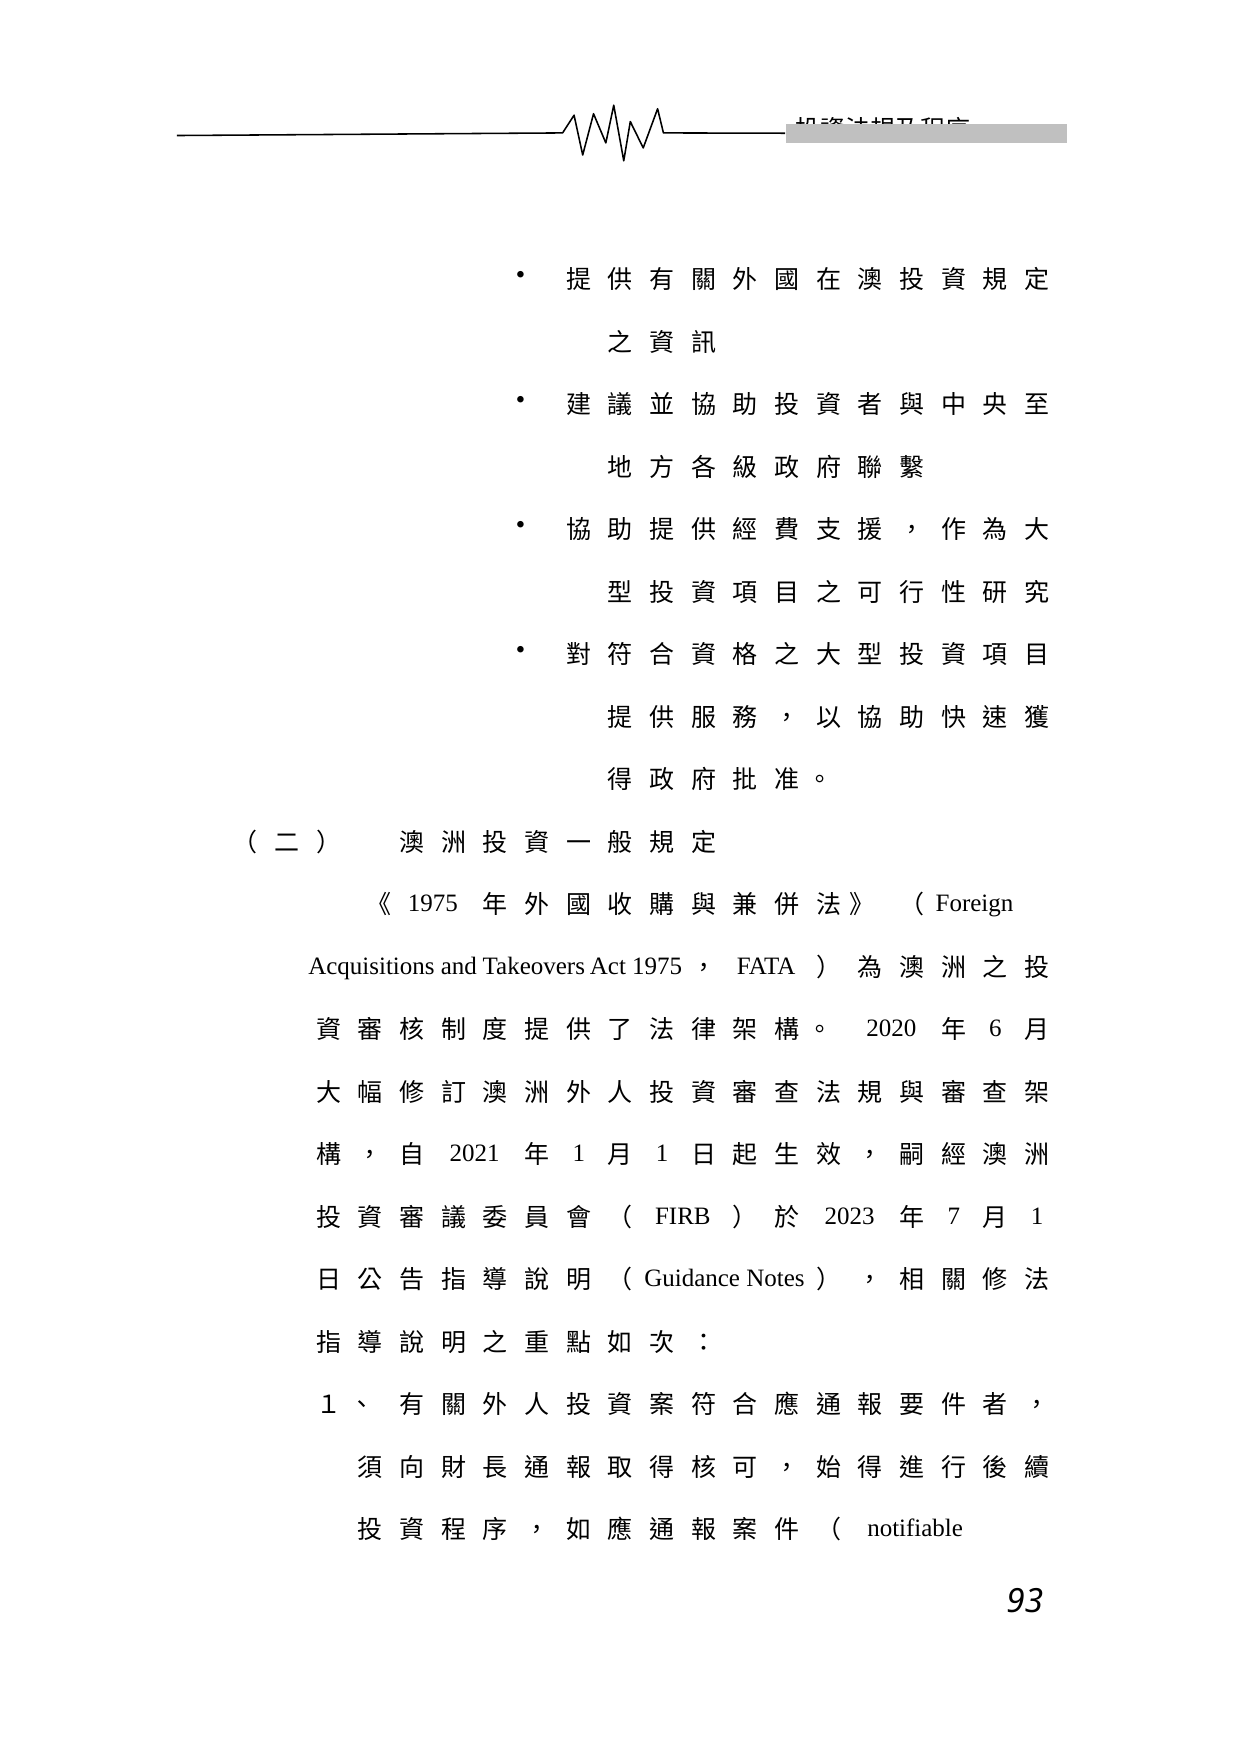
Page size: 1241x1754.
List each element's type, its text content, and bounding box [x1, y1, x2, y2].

list 建議並協助投資者與中央至地方各級政府聯繫 [478, 361, 1058, 486]
text １、有關外人投資案符合應通報要件者，須向財長通報取得核可，始得進行後續投資程序，如應通報案件（notifiable [281, 1361, 1058, 1549]
text （二） 澳洲投資一般規定 [207, 799, 1058, 861]
list 協助提供經費支援，作為大型投資項目之可行性研究 [478, 486, 1058, 611]
text 《1975年外國收購與兼併法》（Foreign Acquisitions and Takeovers Act 1975，FATA）為澳洲之投資審核制度提供了法律架構。2020年6月大幅修訂澳洲外人投資審查法規與審查架構，自2021年1月1日起生效，嗣經澳洲投資審議委員會（FIRB）於2023年7月1日公告指導說明（Guidance Notes），相關修法指導說明之重點如次： [281, 861, 1058, 1361]
list 對符合資格之大型投資項目提供服務，以協助快速獲得政府批准。 [478, 611, 1058, 799]
list 提供有關外國在澳投資規定之資訊 [478, 236, 1058, 361]
